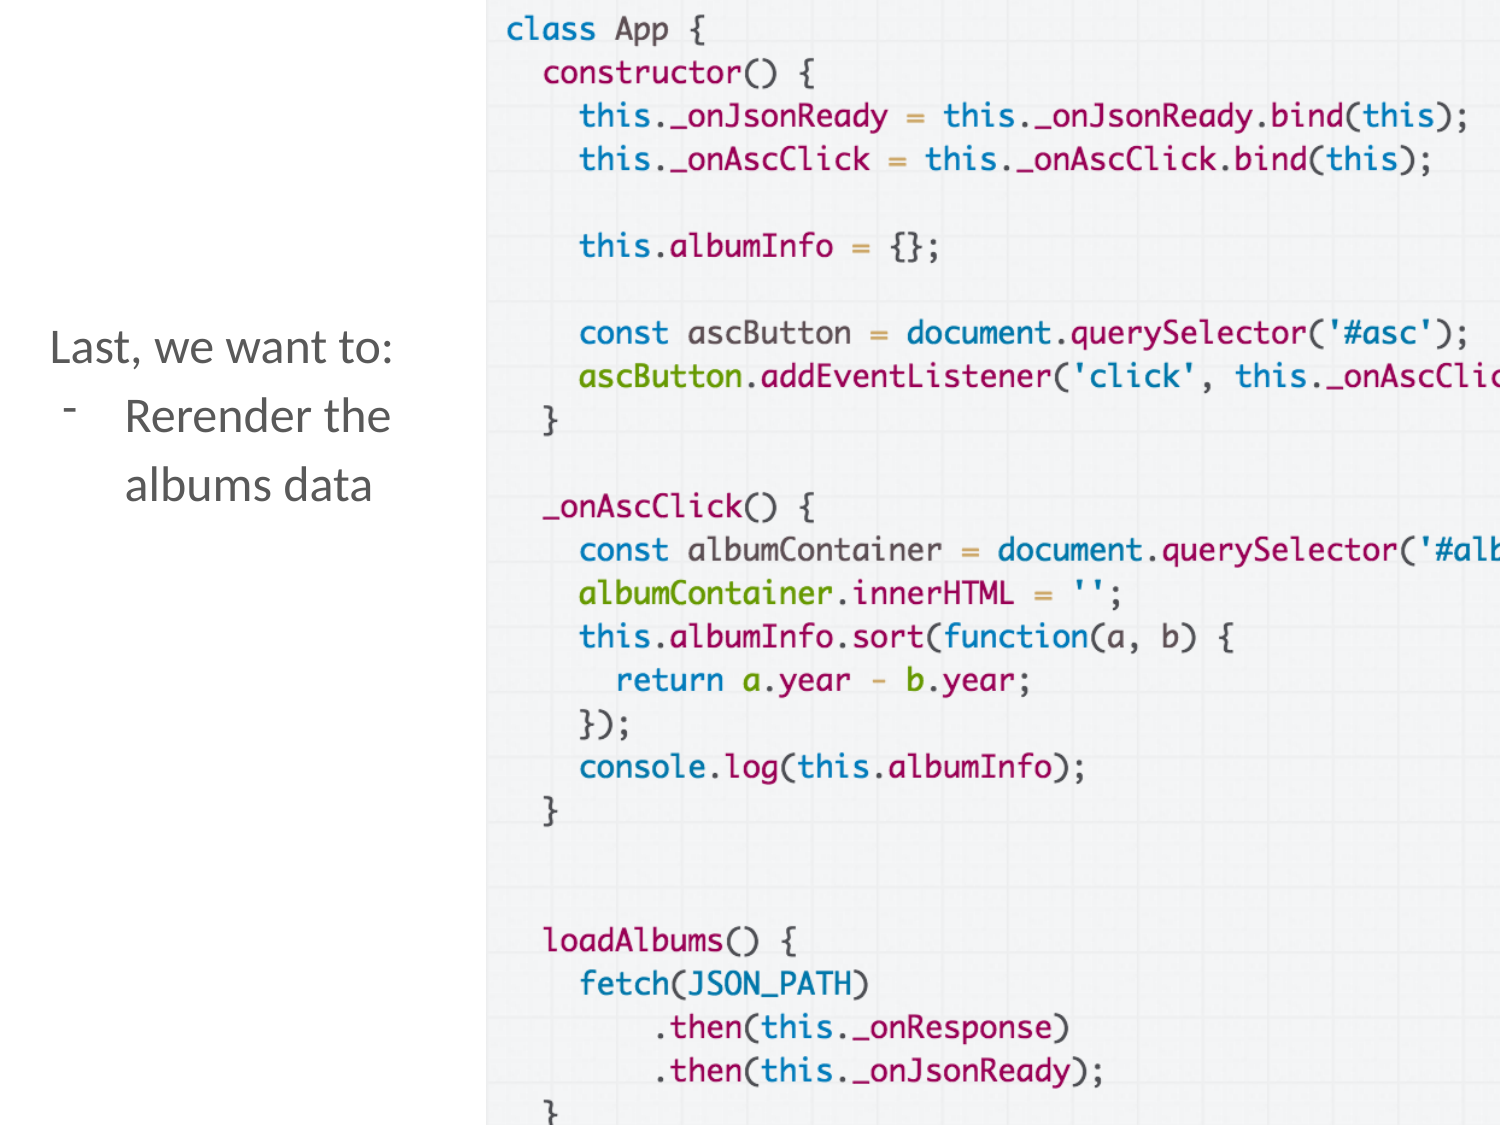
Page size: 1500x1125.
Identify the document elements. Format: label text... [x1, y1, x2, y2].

picture [486, 0, 1500, 1125]
list Last, we want to: Rerender the albums data [34, 289, 460, 906]
picture [1495, 547, 1500, 558]
